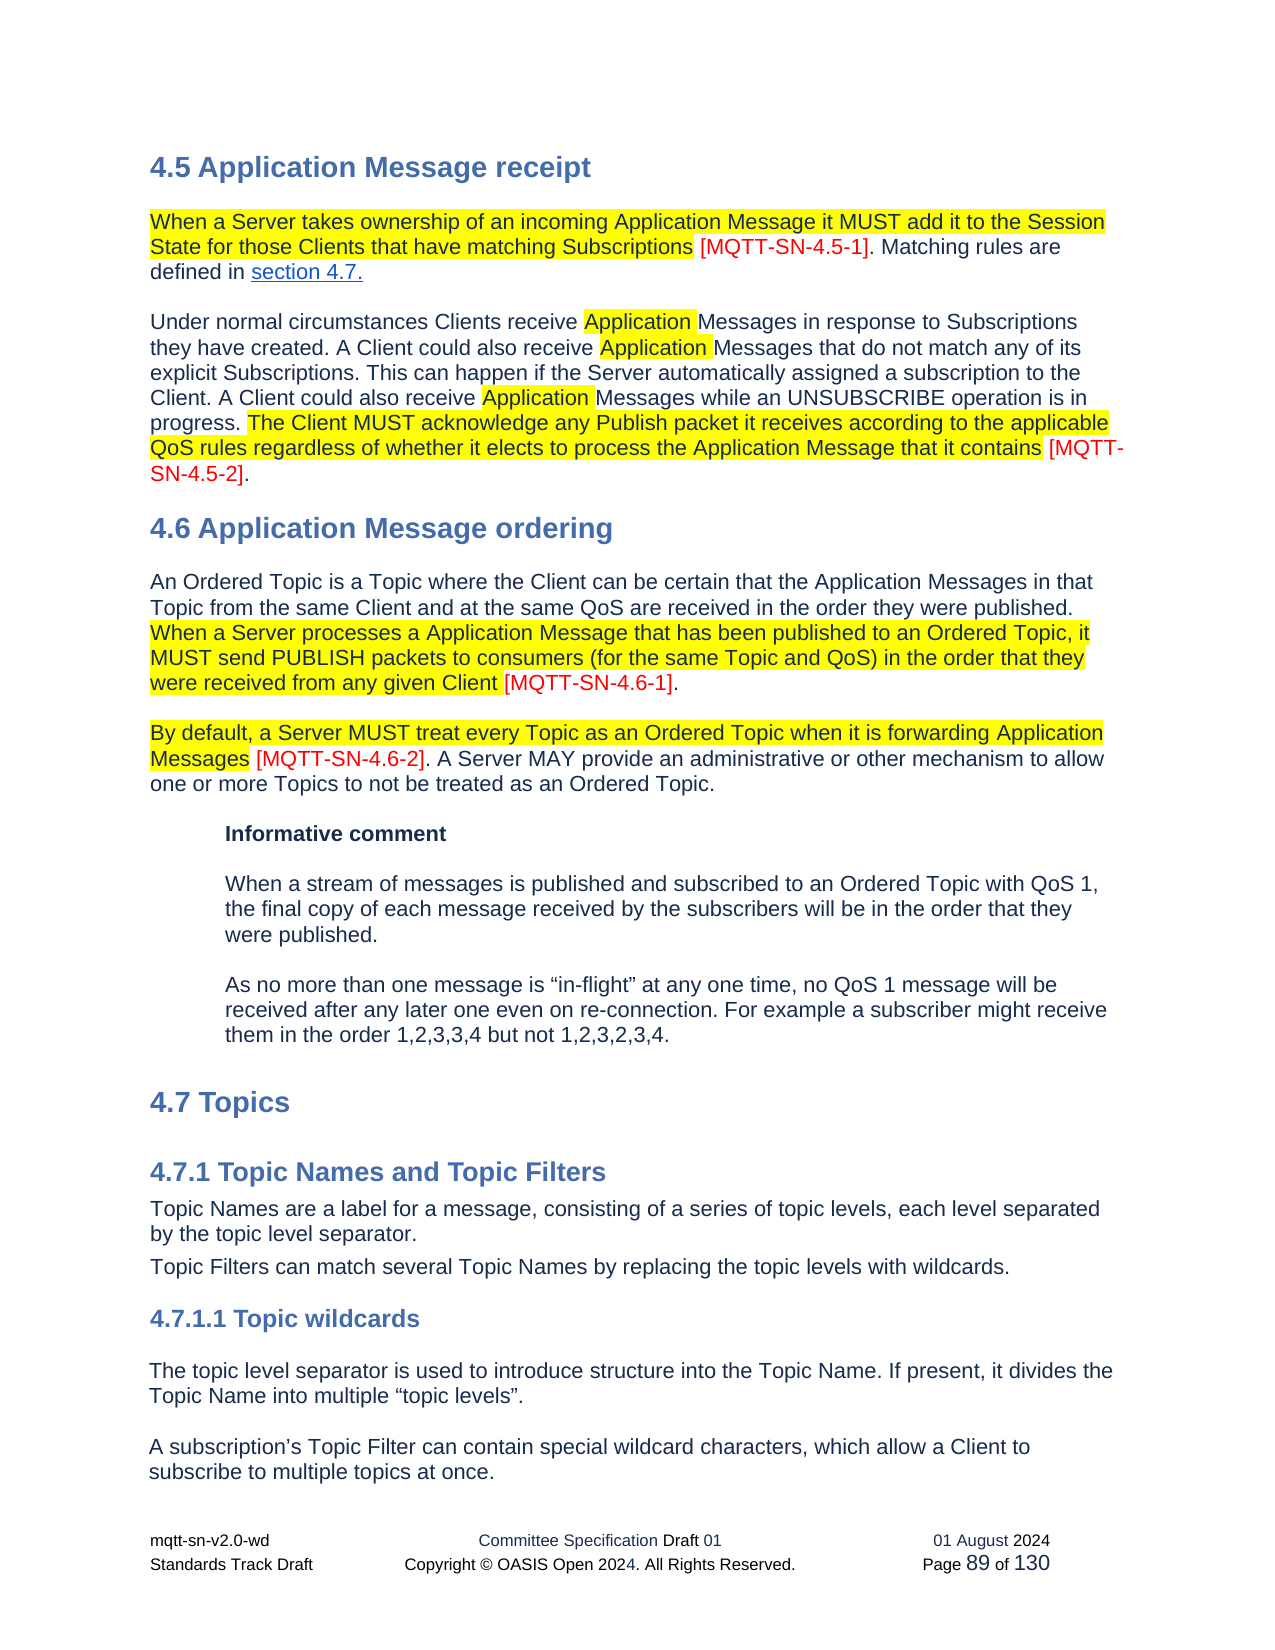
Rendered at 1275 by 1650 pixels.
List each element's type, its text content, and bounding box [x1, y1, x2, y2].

text An Ordered Topic is a Topic where the Client can be certain that the Application Messages in that Topic from the same Client and at the same QoS are received in the order they were published. When a Server processes a Application Message that has been published to an Ordered Topic, it MUST send PUBLISH packets to consumers (for the same Topic and QoS) in the order that they were received from any given Client [MQTT-SN-4.6-1]. [150, 569, 1125, 695]
text When a Server takes ownership of an incoming Application Message it MUST add it to the Session State for those Clients that have matching Subscriptions [MQTT-SN-4.5-1]. Matching rules are defined in section 4.7. [150, 208, 1125, 284]
text Under normal circumstances Clients receive Application Messages in response to Subscriptions they have created. A Client could also receive Application Messages that do not match any of its explicit Subscriptions. This can happen if the Server automatically assigned a subscription to the Client. A Client could also receive Application Messages while an UNSUBSCRIBE operation is in progress. The Client MUST acknowledge any Publish packet it receives according to the applicable QoS rules regardless of whether it elects to process the Application Message that it contains [MQTT-SN-4.5-2]. [150, 309, 1125, 486]
text Topic Names are a label for a message, consisting of a series of topic levels, each level separated by the topic level separator. [150, 1195, 1124, 1246]
text By default, a Server MUST treat every Topic as an Ordered Topic when it is forwarding Application Messages [MQTT-SN-4.6-2]. A Server MAY provide an administrative or other mechanism to allow one or more Topics to not be treated as an Ordered Topic. [150, 720, 1125, 796]
subtitle 4.7.1.1 Topic wildcards [150, 1304, 1124, 1333]
text The topic level separator is used to introduce structure into the Topic Name. If present, it divides the Topic Name into multiple “topic levels”. [148, 1358, 1124, 1408]
subtitle 4.7 Topics [150, 1085, 1022, 1118]
text As no more than one message is “in-flight” at any one time, no QoS 1 message will be received after any later one even on re-connection. For example a subscriber might receive them in the order 1,2,3,3,4 but not 1,2,3,2,3,4. [225, 972, 1125, 1047]
text A subscription’s Topic Filter can contain special wildcard characters, which allow a Client to subscribe to multiple topics at once. [148, 1433, 1124, 1484]
text Informative comment [225, 821, 1125, 846]
subtitle 4.5 Application Message receipt [150, 150, 1124, 183]
text When a stream of messages is published and subscribed to an Ordered Topic with QoS 1, the final copy of each message received by the subscribers will be in the order that they were published. [225, 871, 1125, 947]
subtitle 4.6 Application Message ordering [150, 511, 1124, 544]
text Topic Filters can match several Topic Names by replacing the topic levels with wildcards. [150, 1254, 1124, 1279]
subtitle 4.7.1 Topic Names and Topic Filters [150, 1156, 1022, 1187]
